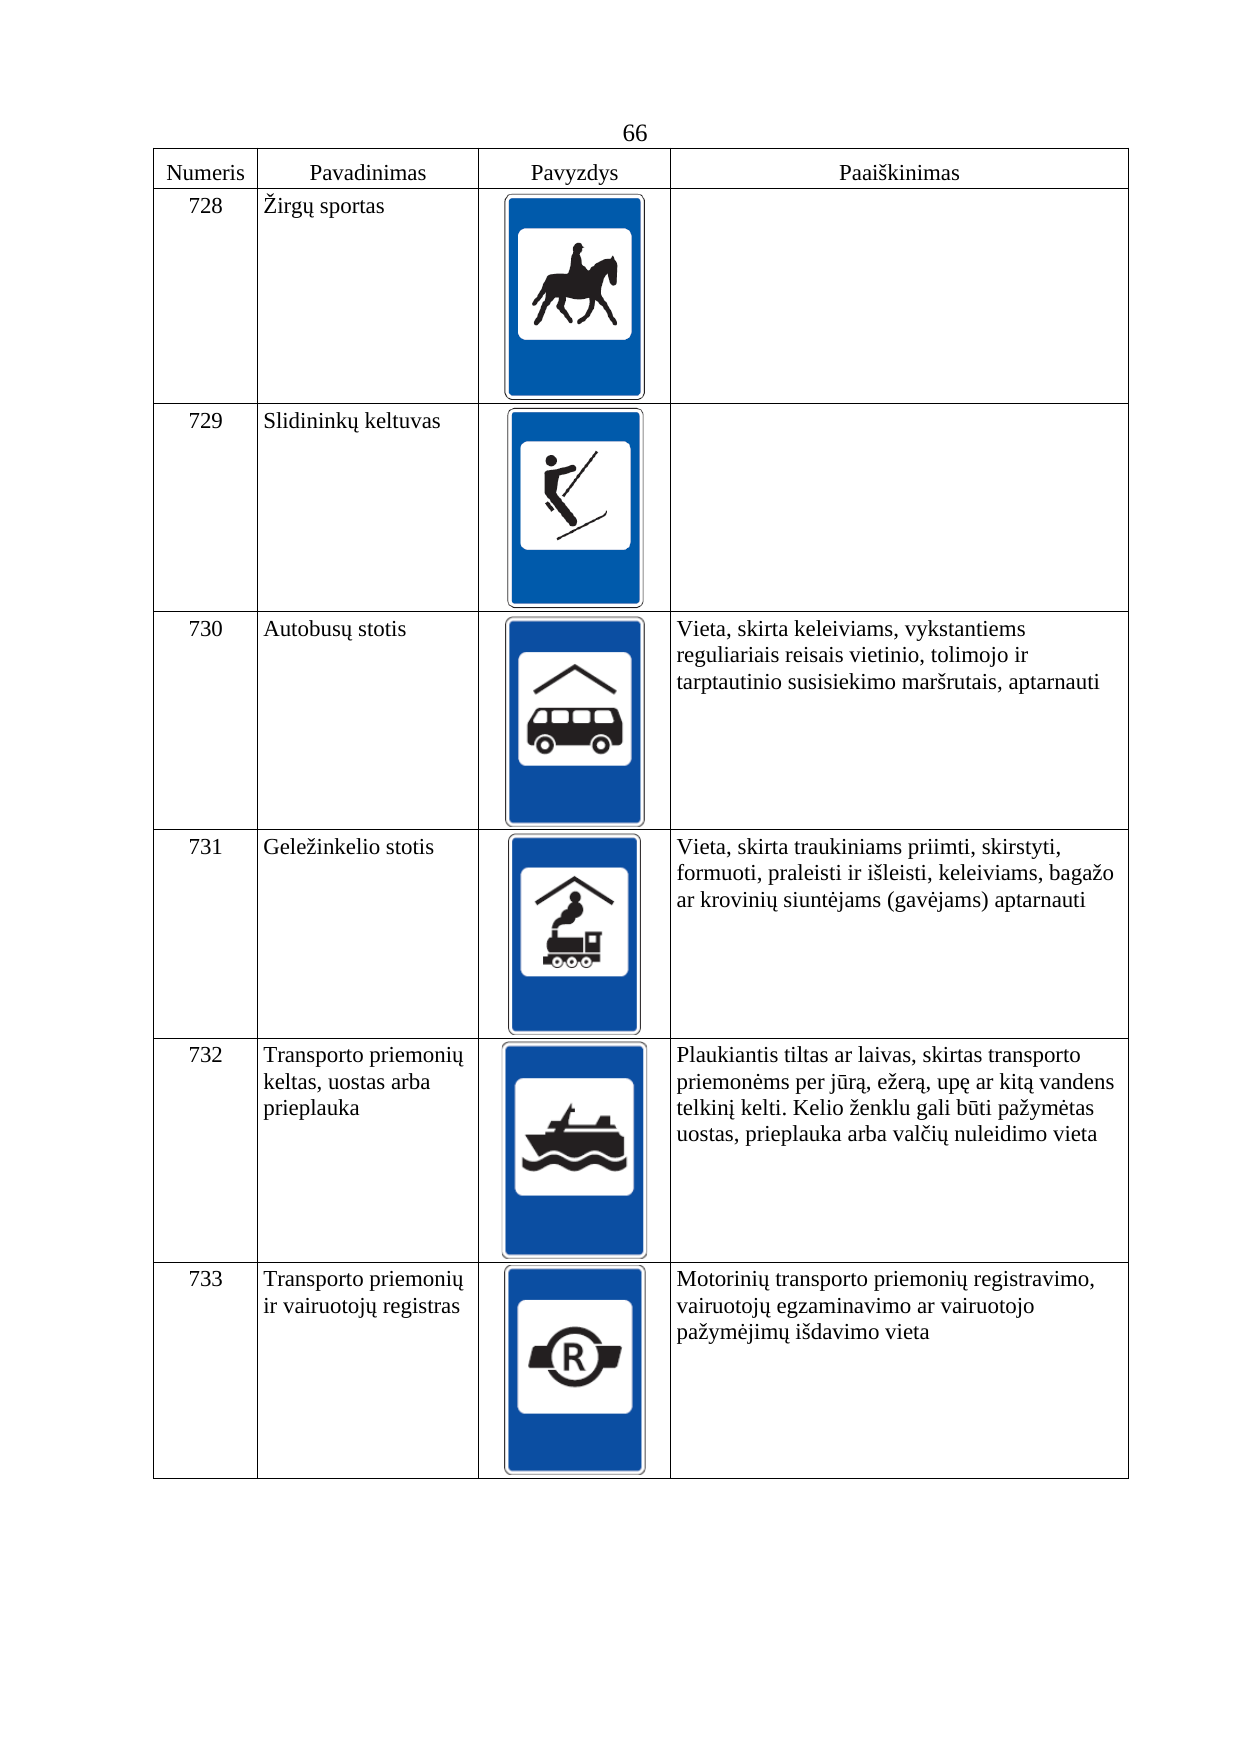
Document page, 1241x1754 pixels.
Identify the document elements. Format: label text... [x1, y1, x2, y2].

table_cell 730 [154, 612, 257, 829]
table_cell Geležinkelio stotis [258, 830, 478, 1037]
table_cell 729 [154, 404, 257, 611]
table_cell [671, 189, 1128, 403]
table_cell 733 [154, 1263, 257, 1478]
table_cell [479, 612, 670, 829]
table_cell [479, 830, 670, 1037]
table_header Pavyzdys [479, 149, 670, 188]
table_cell Transporto priemonių ir vairuotojų registras [258, 1263, 478, 1478]
table_cell Žirgų sportas [258, 189, 478, 403]
table_cell [479, 1263, 670, 1478]
table_cell Vieta, skirta traukiniams priimti, skirstyti, formuoti, praleisti ir išleisti, keleiviams, bagažo ar krovinių siuntėjams (gavėjams) aptarnauti [671, 830, 1128, 1037]
table_header Pavadinimas [258, 149, 478, 188]
table_cell [479, 189, 670, 403]
table_cell [479, 1039, 670, 1262]
table_cell Vieta, skirta keleiviams, vykstantiems reguliariais reisais vietinio, tolimojo ir tarptautinio susisiekimo maršrutais, aptarnauti [671, 612, 1128, 829]
table_cell [479, 404, 670, 611]
table_cell Motorinių transporto priemonių registravimo, vairuotojų egzaminavimo ar vairuotojo pažymėjimų išdavimo vieta [671, 1263, 1128, 1478]
table_header Numeris [154, 149, 257, 188]
table_cell 728 [154, 189, 257, 403]
table_cell Transporto priemonių keltas, uostas arba prieplauka [258, 1039, 478, 1262]
table_header Paaiškinimas [671, 149, 1128, 188]
table_cell Slidininkų keltuvas [258, 404, 478, 611]
table_cell Autobusų stotis [258, 612, 478, 829]
table_cell Plaukiantis tiltas ar laivas, skirtas transporto priemonėms per jūrą, ežerą, upę ar kitą vandens telkinį kelti. Kelio ženklu gali būti pažymėtas uostas, prieplauka arba valčių nuleidimo vieta [671, 1039, 1128, 1262]
table_cell 731 [154, 830, 257, 1037]
table_cell 732 [154, 1039, 257, 1262]
table_cell [671, 404, 1128, 611]
